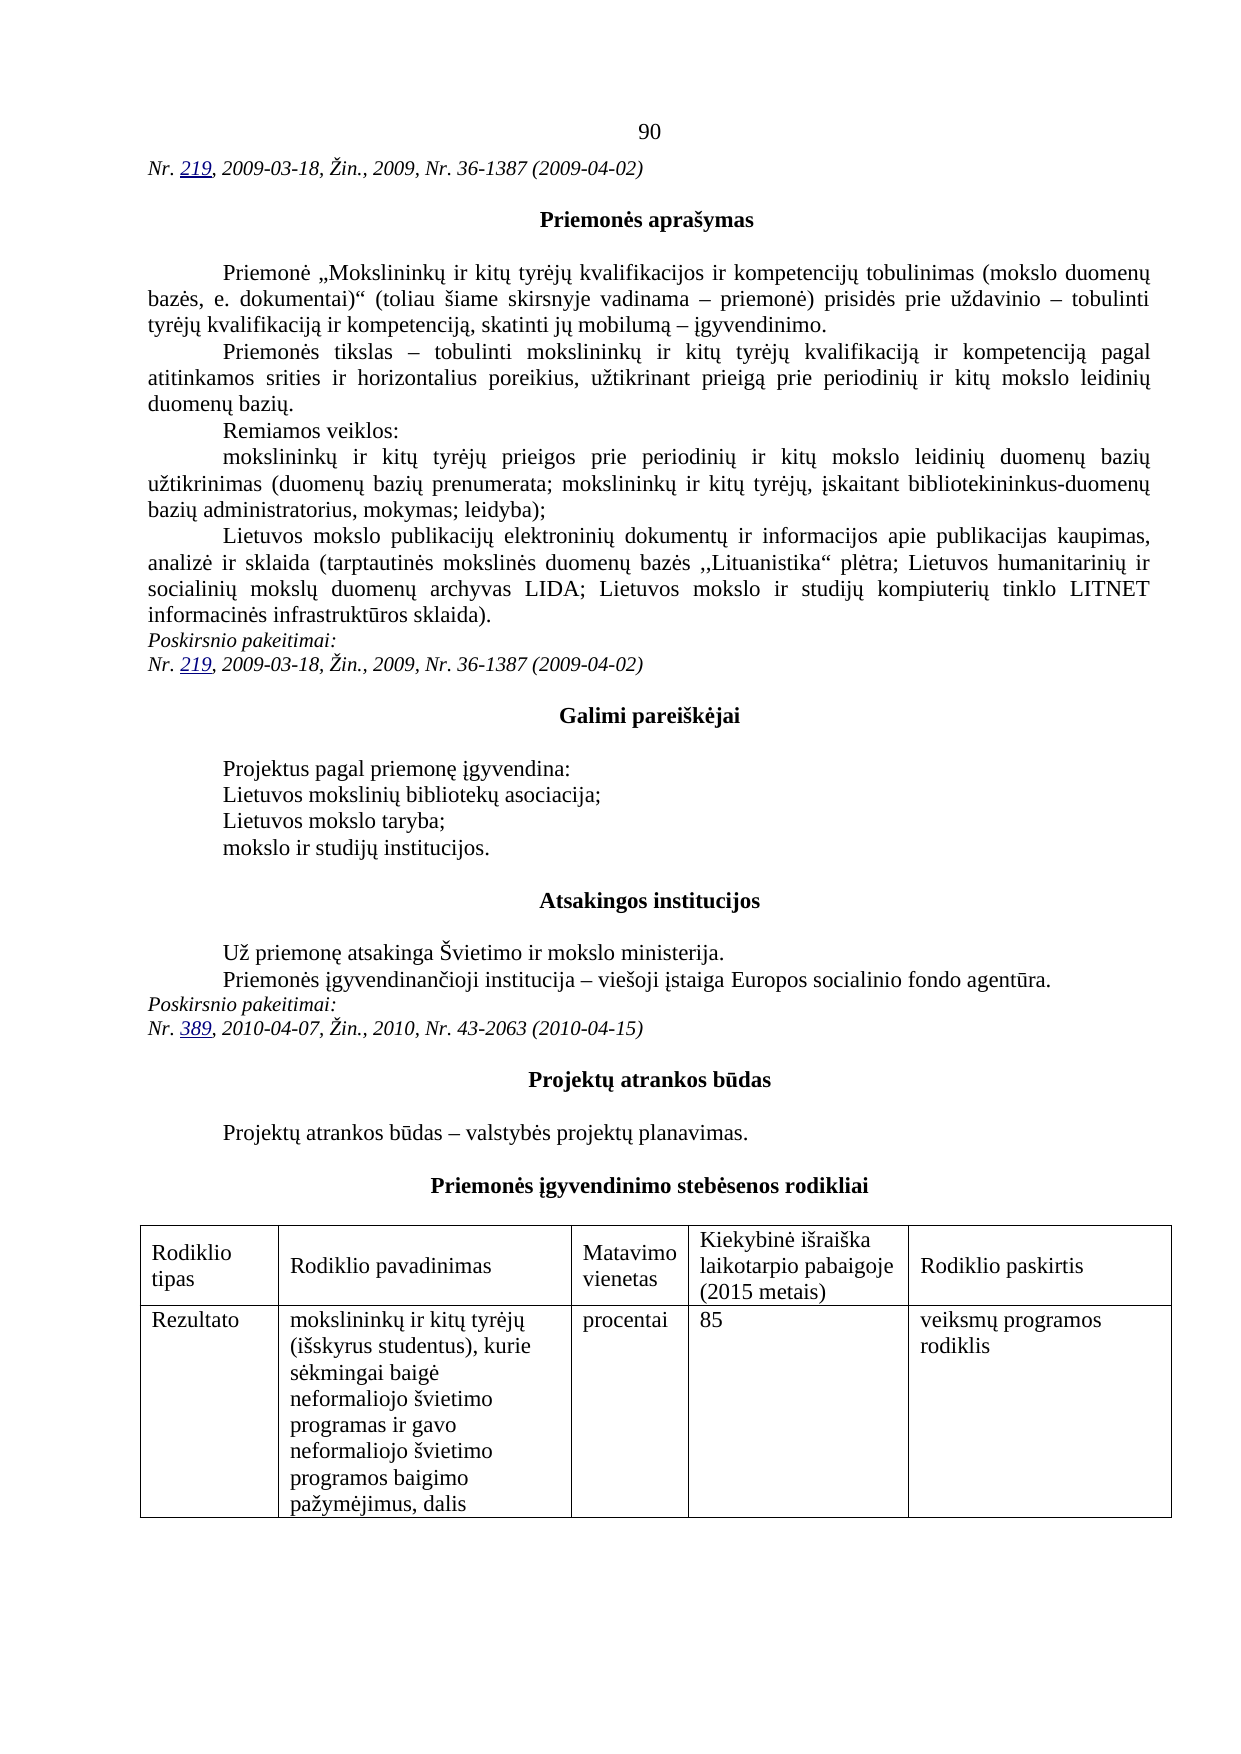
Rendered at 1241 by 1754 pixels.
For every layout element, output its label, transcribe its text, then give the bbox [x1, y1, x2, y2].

text Poskirsnio pakeitimai: [148, 992, 1152, 1016]
text Nr. 389, 2010-04-07, Žin., 2010, Nr. 43-2063 (2010-04-15) [148, 1016, 1152, 1040]
text Nr. 219, 2009-03-18, Žin., 2009, Nr. 36-1387 (2009-04-02) [148, 652, 1152, 676]
table_header Matavimo vienetas [572, 1226, 688, 1305]
table_cell veiksmų programos rodiklis [909, 1306, 1171, 1517]
text mokslininkų ir kitų tyrėjų prieigos prie periodinių ir kitų mokslo leidinių duomenų bazių užtikrinimas (duomenų bazių prenumerata; mokslininkų ir kitų tyrėjų, įskaitant bibliotekininkus-duomenų bazių administratorius, mokymas; leidyba); [148, 443, 1152, 522]
text Lietuvos mokslo taryba; [148, 808, 1152, 834]
table_cell 85 [689, 1306, 908, 1517]
text Projektų atrankos būdas – valstybės projektų planavimas. [148, 1119, 1152, 1146]
text Lietuvos mokslo publikacijų elektroninių dokumentų ir informacijos apie publikacijas kaupimas, analizė ir sklaida (tarptautinės mokslinės duomenų bazės ,,Lituanistika“ plėtra; Lietuvos humanitarinių ir socialinių mokslų duomenų archyvas LIDA; Lietuvos mokslo ir studijų kompiuterių tinklo LITNET informacinės infrastruktūros sklaida). [148, 522, 1152, 628]
text Už priemonę atsakinga Švietimo ir mokslo ministerija. [148, 939, 1152, 966]
text Priemonės aprašymas [148, 206, 1152, 232]
text Poskirsnio pakeitimai: [148, 628, 1152, 652]
table_header Rodiklio tipas [141, 1226, 278, 1305]
table_cell procentai [572, 1306, 688, 1517]
text Priemonės įgyvendinančioji institucija – viešoji įstaiga Europos socialinio fondo agentūra. [148, 966, 1152, 992]
text Nr. 219, 2009-03-18, Žin., 2009, Nr. 36-1387 (2009-04-02) [148, 156, 1152, 180]
text Priemonės tikslas – tobulinti mokslininkų ir kitų tyrėjų kvalifikaciją ir kompetenciją pagal atitinkamos srities ir horizontalius poreikius, užtikrinant prieigą prie periodinių ir kitų mokslo leidinių duomenų bazių. [148, 338, 1152, 417]
text Priemonės įgyvendinimo stebėsenos rodikliai [148, 1172, 1152, 1198]
text mokslo ir studijų institucijos. [148, 834, 1152, 860]
text Priemonė „Mokslininkų ir kitų tyrėjų kvalifikacijos ir kompetencijų tobulinimas (mokslo duomenų bazės, e. dokumentai)“ (toliau šiame skirsnyje vadinama – priemonė) prisidės prie uždavinio – tobulinti tyrėjų kvalifikaciją ir kompetenciją, skatinti jų mobilumą – įgyvendinimo. [148, 259, 1152, 338]
table_header Rodiklio paskirtis [909, 1226, 1171, 1305]
text Lietuvos mokslinių bibliotekų asociacija; [148, 781, 1152, 808]
table_header Kiekybinė išraiška laikotarpio pabaigoje (2015 metais) [689, 1226, 908, 1305]
text Atsakingos institucijos [148, 887, 1152, 913]
table_cell mokslininkų ir kitų tyrėjų (išskyrus studentus), kurie sėkmingai baigė neformaliojo švietimo programas ir gavo neformaliojo švietimo programos baigimo pažymėjimus, dalis [279, 1306, 571, 1517]
table_header Rodiklio pavadinimas [279, 1226, 571, 1305]
text Remiamos veiklos: [148, 417, 1152, 443]
text Projektų atrankos būdas [148, 1067, 1152, 1093]
text Galimi pareiškėjai [148, 702, 1152, 728]
table_cell Rezultato [141, 1306, 278, 1517]
text Projektus pagal priemonę įgyvendina: [148, 755, 1152, 781]
